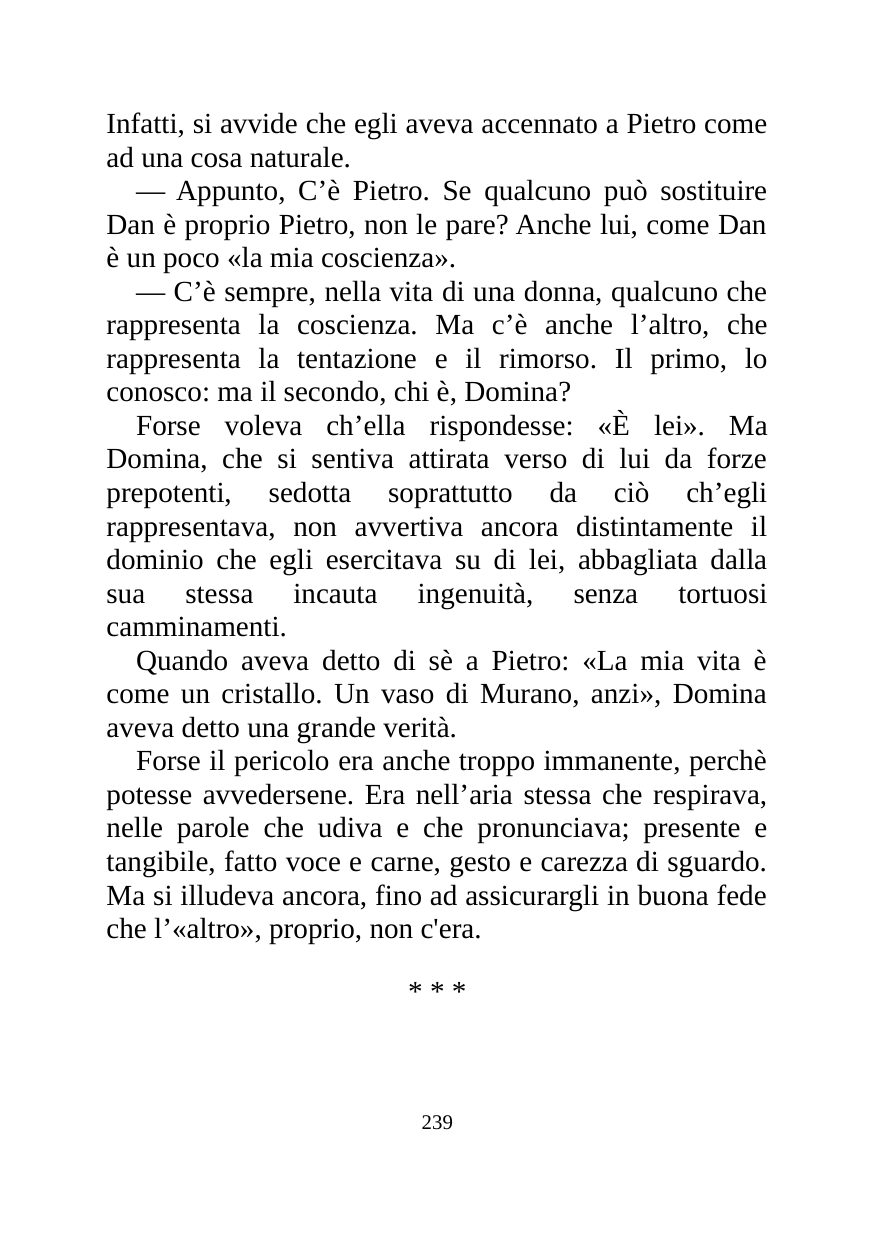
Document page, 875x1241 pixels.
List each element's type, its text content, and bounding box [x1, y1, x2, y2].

text * * * [106, 974, 768, 1008]
text — Appunto, C’è Pietro. Se qualcuno può sostituire Dan è proprio Pietro, non le pare? Anche lui, come Dan è un poco «la mia coscienza». [106, 173, 768, 274]
text Forse il pericolo era anche troppo immanente, perchè potesse avvedersene. Era nell’aria stessa che respirava, nelle parole che udiva e che pronunciava; presente e tangibile, fatto voce e carne, gesto e carezza di sguardo. Ma si illudeva ancora, fino ad assicurargli in buona fede che l’«altro», proprio, non c'era. [106, 743, 768, 945]
text Infatti, si avvide che egli aveva accennato a Pietro come ad una cosa naturale. [106, 106, 768, 173]
text Quando aveva detto di sè a Pietro: «La mia vita è come un cristallo. Un vaso di Murano, anzi», Domina aveva detto una grande verità. [106, 643, 768, 743]
text — C’è sempre, nella vita di una donna, qualcuno che rappresenta la coscienza. Ma c’è anche l’altro, che rappresenta la tentazione e il rimorso. Il primo, lo conosco: ma il secondo, chi è, Domina? [106, 274, 768, 408]
text Forse voleva ch’ella rispondesse: «È lei». Ma Domina, che si sentiva attirata verso di lui da forze prepotenti, sedotta soprattutto da ciò ch’egli rappresentava, non avvertiva ancora distintamente il dominio che egli esercitava su di lei, abbagliata dalla sua stessa incauta ingenuità, senza tortuosi camminamenti. [106, 408, 768, 643]
